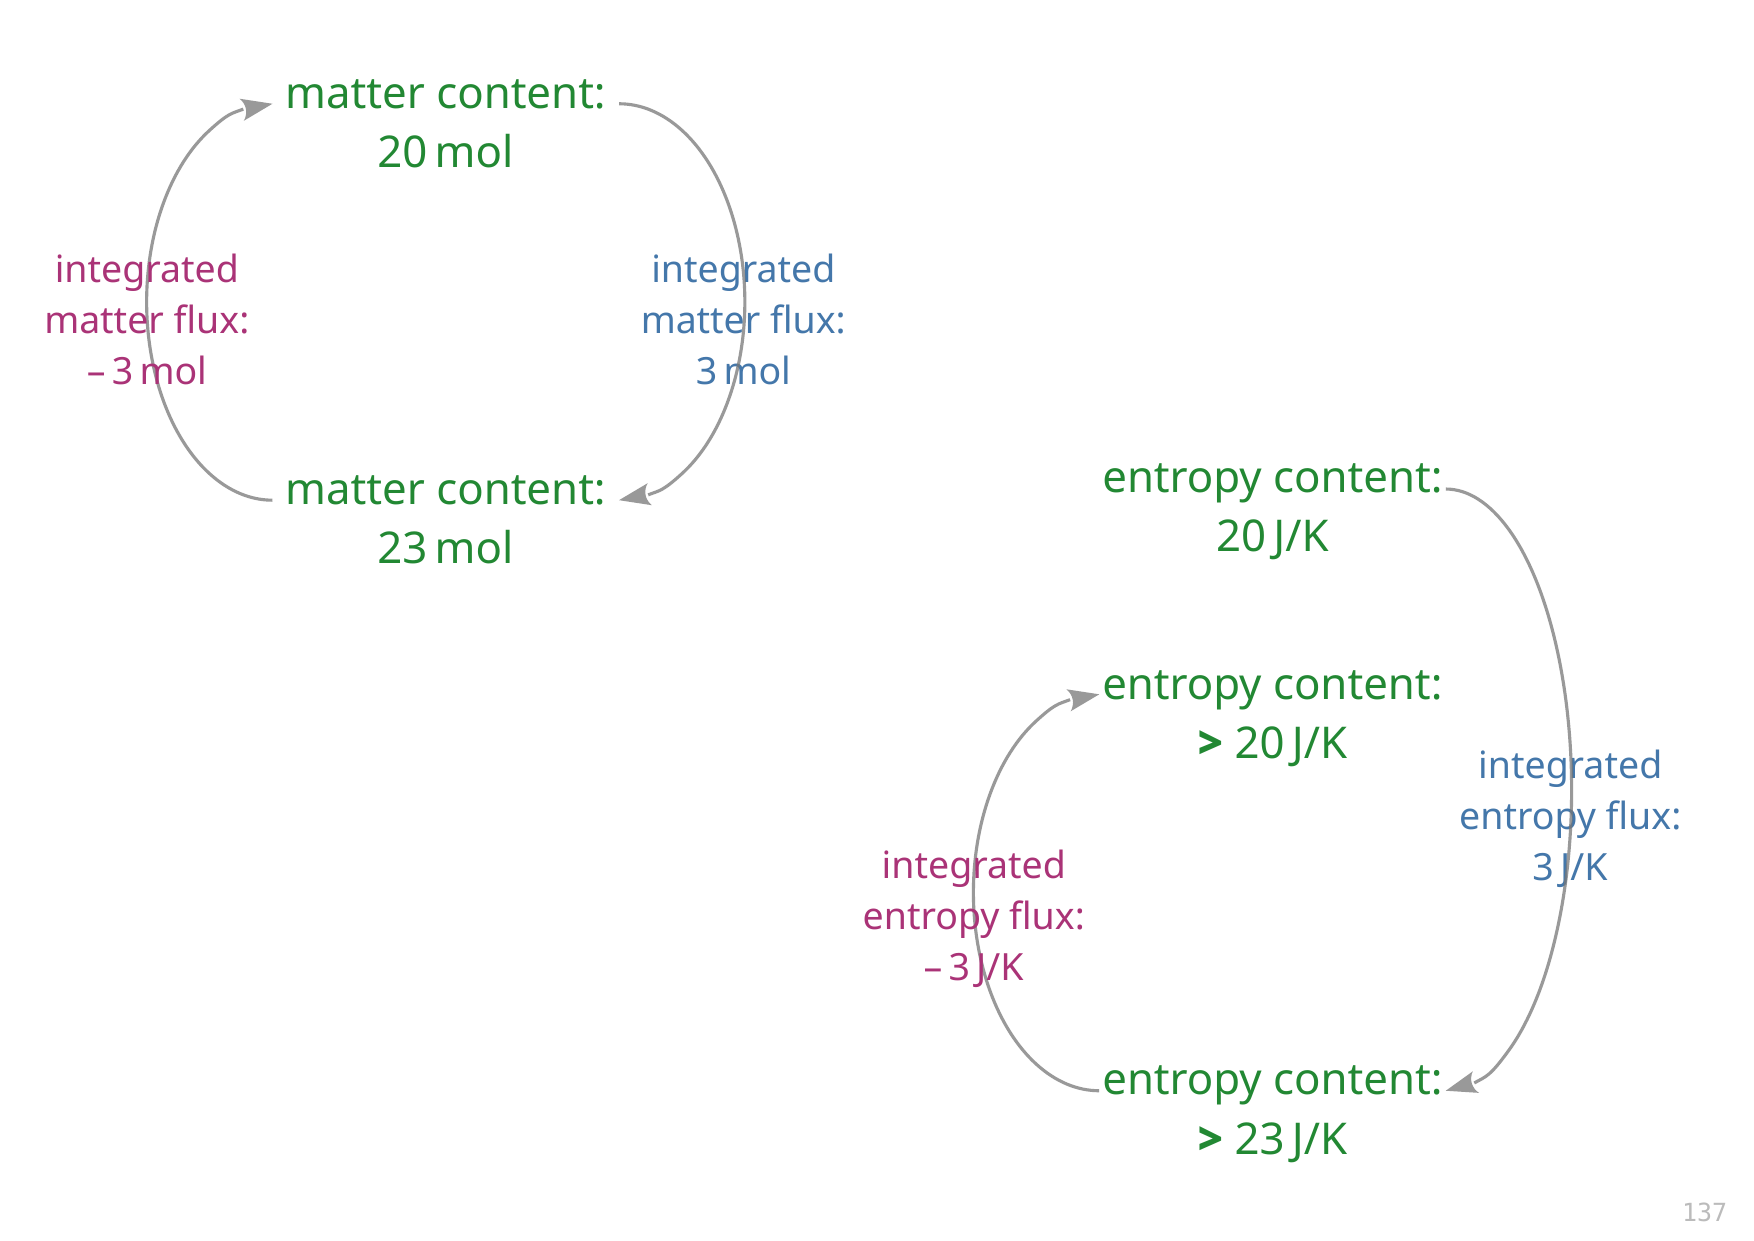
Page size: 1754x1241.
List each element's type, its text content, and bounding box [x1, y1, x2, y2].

text_box integrated entropy flux: – 3 J/K [852, 831, 1096, 959]
text_box matter content: 23 mol [283, 450, 608, 553]
text_box integrated entropy flux: 3 J/K [1570, 730, 1692, 859]
text_box integrated entropy flux: 3 J/K [1448, 730, 1570, 859]
text_box entropy content: > 23 J/K [1098, 1040, 1447, 1143]
text_box integrated matter flux: 3 mol [632, 234, 743, 363]
text_box integrated matter flux: 3 mol [740, 234, 855, 363]
text_box integrated matter flux: – 3 mol [35, 234, 259, 363]
text_box entropy content: > 20 J/K [1098, 644, 1447, 748]
text_box entropy content: 20 J/K [1098, 438, 1447, 541]
text_box matter content: 20 mol [283, 54, 608, 157]
